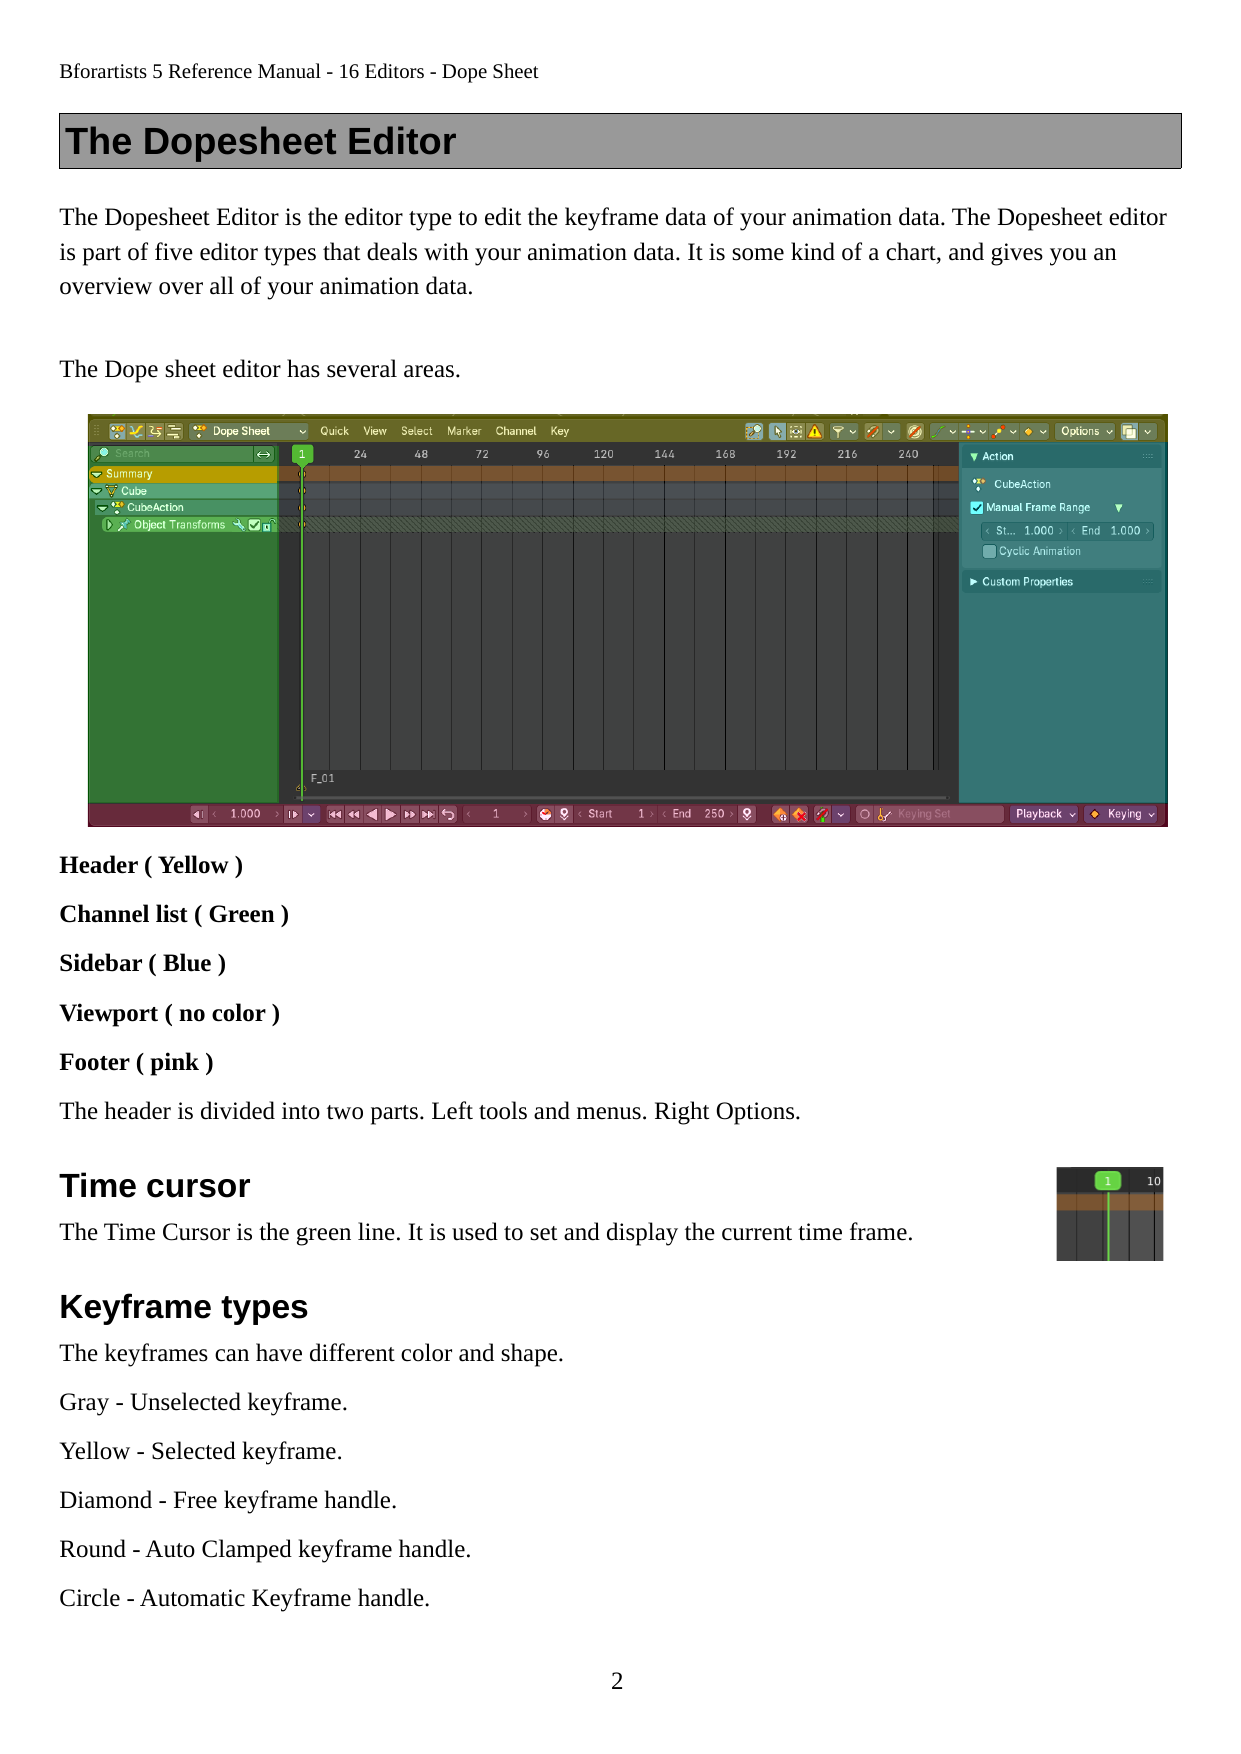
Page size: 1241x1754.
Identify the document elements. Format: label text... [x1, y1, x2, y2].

text The Dope sheet editor has several areas. [59, 354, 1181, 382]
picture [1056, 1167, 1164, 1261]
text The Time Cursor is the green line. It is used to set and display the current time frame. [59, 1217, 1056, 1246]
text The Dopesheet Editor is the editor type to edit the keyframe data of your animation data. The Dopesheet editor is part of five editor types that deals with your animation data. It is some kind of a chart, and gives you an overview over all of your animation data. [59, 202, 1181, 300]
text The keyframes can have different color and shape. [59, 1338, 1181, 1367]
picture [87, 414, 1168, 827]
text Diamond - Free keyframe handle. [59, 1485, 1181, 1514]
text Header ( Yellow ) [59, 403, 1181, 879]
text Gray - Unselected keyframe. [59, 1387, 1181, 1416]
subtitle Keyframe types [59, 1287, 1181, 1325]
text Channel list ( Green ) [59, 899, 1181, 928]
table_header The Dopesheet Editor [60, 114, 1181, 168]
text Viewport ( no color ) [59, 998, 1181, 1026]
subtitle Time cursor [59, 1166, 1181, 1204]
text The header is divided into two parts. Left tools and menus. Right Options. [59, 1096, 1181, 1124]
text Footer ( pink ) [59, 1047, 1181, 1075]
text Circle - Automatic Keyframe handle. [59, 1583, 1181, 1612]
text Round - Auto Clamped keyframe handle. [59, 1534, 1181, 1563]
text Sidebar ( Blue ) [59, 948, 1181, 977]
text Yellow - Selected keyframe. [59, 1436, 1181, 1465]
